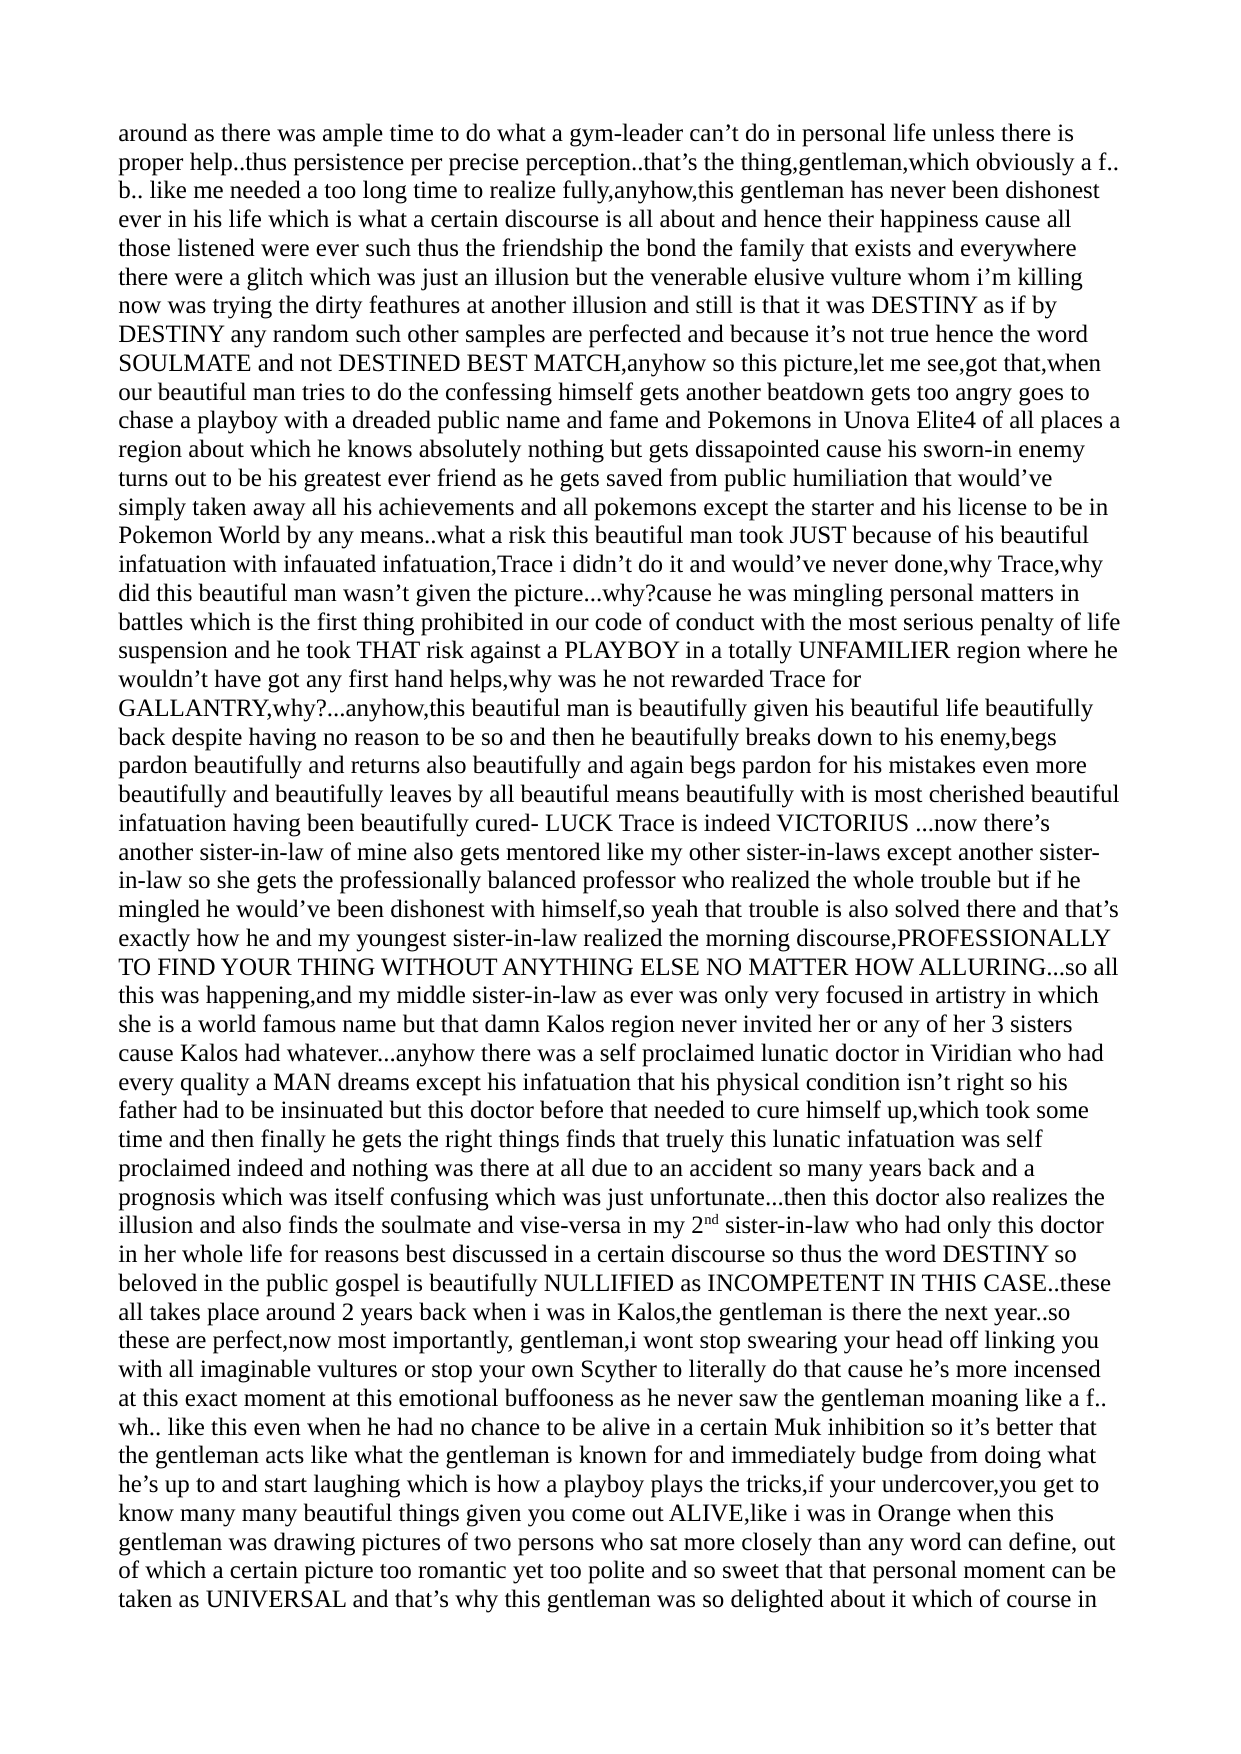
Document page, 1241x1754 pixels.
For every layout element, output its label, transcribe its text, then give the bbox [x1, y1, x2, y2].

text around as there was ample time to do what a gym-leader can’t do in personal life unless there is proper help..thus persistence per precise perception..that’s the thing,gentleman,which obviously a f.. b.. like me needed a too long time to realize fully,anyhow,this gentleman has never been dishonest ever in his life which is what a certain discourse is all about and hence their happiness cause all those listened were ever such thus the friendship the bond the family that exists and everywhere there were a glitch which was just an illusion but the venerable elusive vulture whom i’m killing now was trying the dirty feathures at another illusion and still is that it was DESTINY as if by DESTINY any random such other samples are perfected and because it’s not true hence the word SOULMATE and not DESTINED BEST MATCH,anyhow so this picture,let me see,got that,when our beautiful man tries to do the confessing himself gets another beatdown gets too angry goes to chase a playboy with a dreaded public name and fame and Pokemons in Unova Elite4 of all places a region about which he knows absolutely nothing but gets dissapointed cause his sworn-in enemy turns out to be his greatest ever friend as he gets saved from public humiliation that would’ve simply taken away all his achievements and all pokemons except the starter and his license to be in Pokemon World by any means..what a risk this beautiful man took JUST because of his beautiful infatuation with infauated infatuation,Trace i didn’t do it and would’ve never done,why Trace,why did this beautiful man wasn’t given the picture...why?cause he was mingling personal matters in battles which is the first thing prohibited in our code of conduct with the most serious penalty of life suspension and he took THAT risk against a PLAYBOY in a totally UNFAMILIER region where he wouldn’t have got any first hand helps,why was he not rewarded Trace for GALLANTRY,why?...anyhow,this beautiful man is beautifully given his beautiful life beautifully back despite having no reason to be so and then he beautifully breaks down to his enemy,begs pardon beautifully and returns also beautifully and again begs pardon for his mistakes even more beautifully and beautifully leaves by all beautiful means beautifully with is most cherished beautiful infatuation having been beautifully cured- LUCK Trace is indeed VICTORIUS ...now there’s another sister-in-law of mine also gets mentored like my other sister-in-laws except another sister-in-law so she gets the professionally balanced professor who realized the whole trouble but if he mingled he would’ve been dishonest with himself,so yeah that trouble is also solved there and that’s exactly how he and my youngest sister-in-law realized the morning discourse,PROFESSIONALLY TO FIND YOUR THING WITHOUT ANYTHING ELSE NO MATTER HOW ALLURING...so all this was happening,and my middle sister-in-law as ever was only very focused in artistry in which she is a world famous name but that damn Kalos region never invited her or any of her 3 sisters cause Kalos had whatever...anyhow there was a self proclaimed lunatic doctor in Viridian who had every quality a MAN dreams except his infatuation that his physical condition isn’t right so his father had to be insinuated but this doctor before that needed to cure himself up,which took some time and then finally he gets the right things finds that truely this lunatic infatuation was self proclaimed indeed and nothing was there at all due to an accident so many years back and a prognosis which was itself confusing which was just unfortunate...then this doctor also realizes the illusion and also finds the soulmate and vise-versa in my 2nd sister-in-law who had only this doctor in her whole life for reasons best discussed in a certain discourse so thus the word DESTINY so beloved in the public gospel is beautifully NULLIFIED as INCOMPETENT IN THIS CASE..these all takes place around 2 years back when i was in Kalos,the gentleman is there the next year..so these are perfect,now most importantly, gentleman,i wont stop swearing your head off linking you with all imaginable vultures or stop your own Scyther to literally do that cause he’s more incensed at this exact moment at this emotional buffooness as he never saw the gentleman moaning like a f.. wh.. like this even when he had no chance to be alive in a certain Muk inhibition so it’s better that the gentleman acts like what the gentleman is known for and immediately budge from doing what he’s up to and start laughing which is how a playboy plays the tricks,if your undercover,you get to know many many beautiful things given you come out ALIVE,like i was in Orange when this gentleman was drawing pictures of two persons who sat more closely than any word can define, out of which a certain picture too romantic yet too polite and so sweet that that personal moment can be taken as UNIVERSAL and that’s why this gentleman was so delighted about it which of course in [118, 118, 1122, 1613]
